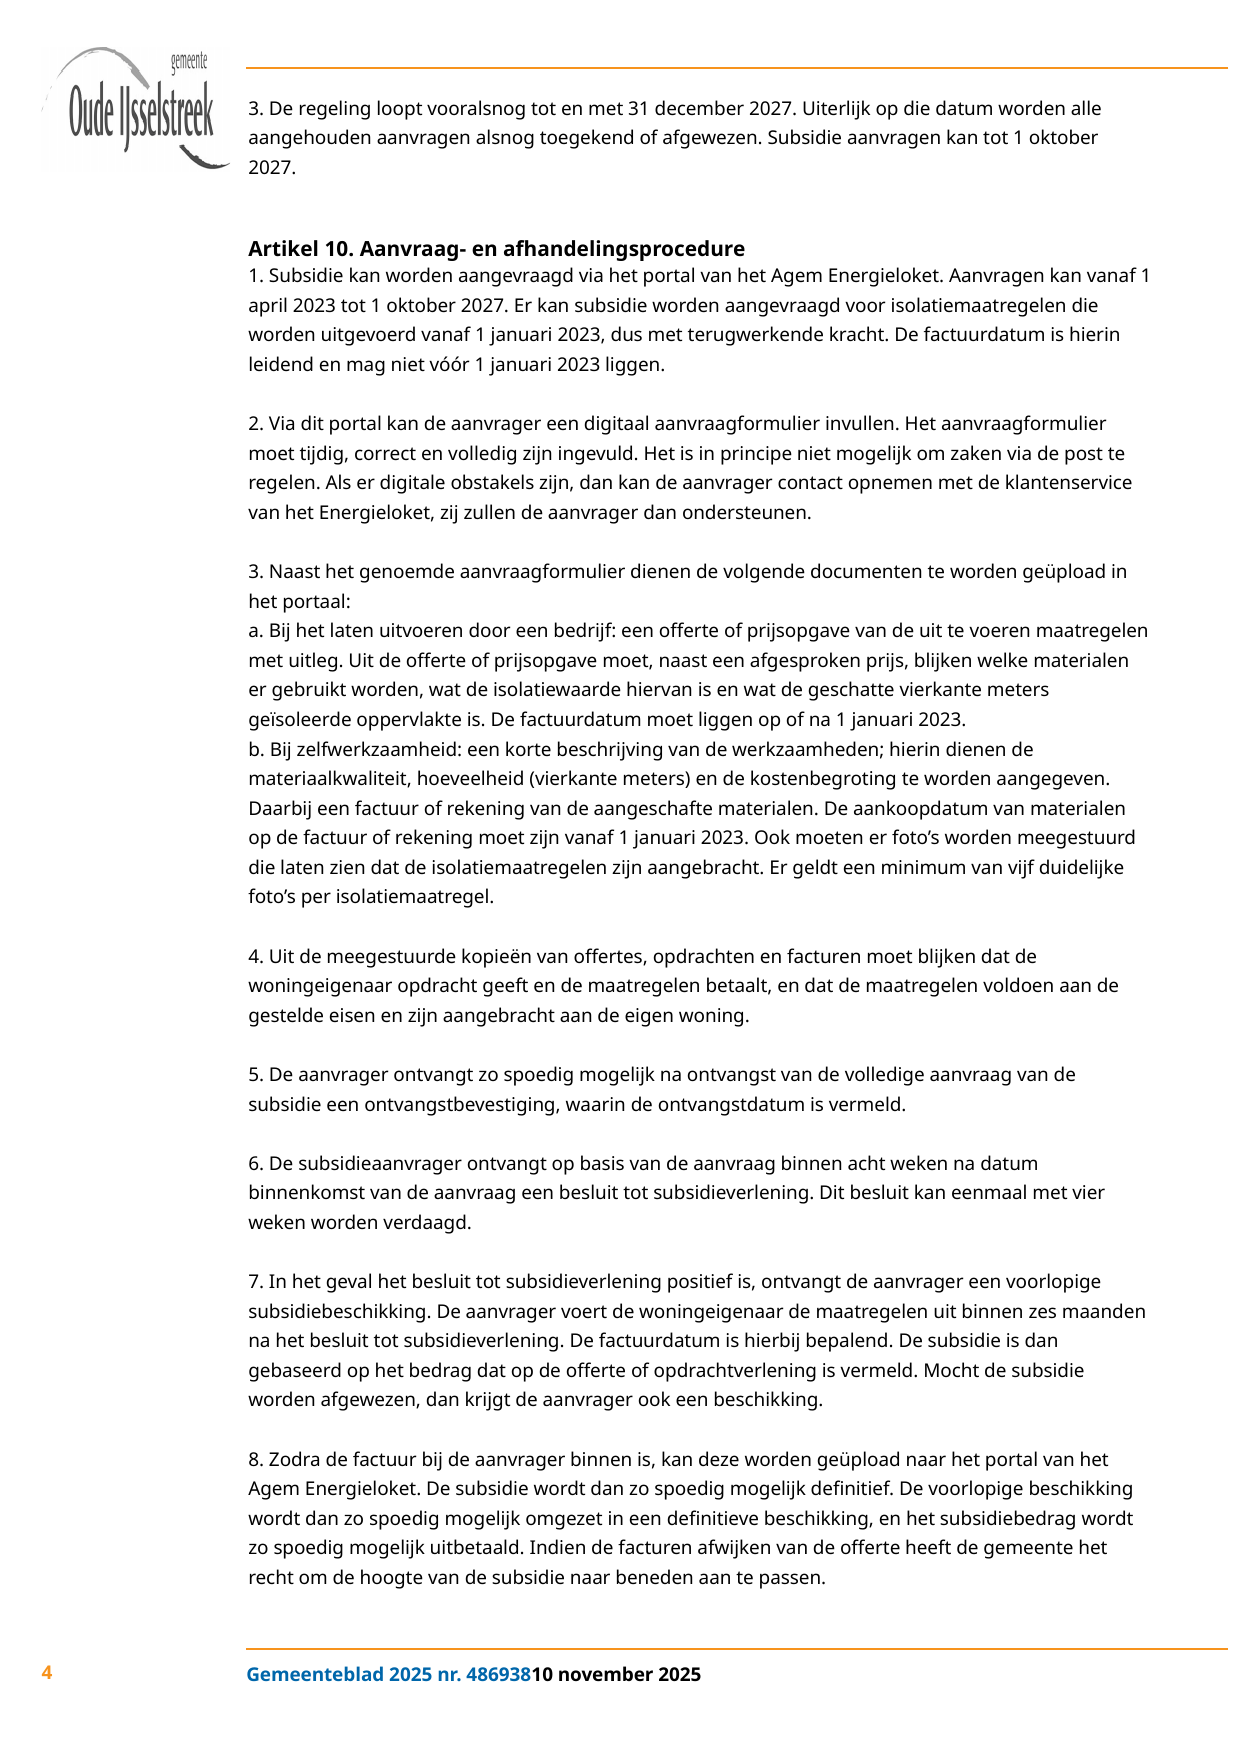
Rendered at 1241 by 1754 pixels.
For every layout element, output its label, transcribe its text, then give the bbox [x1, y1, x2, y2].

text 3. Naast het genoemde aanvraagformulier dienen de volgende documenten te worden geüpload in het portaal: [248, 558, 1152, 613]
picture [41, 47, 231, 172]
text 2. Via dit portal kan de aanvrager een digitaal aanvraagformulier invullen. Het aanvraagformulier moet tijdig, correct en volledig zijn ingevuld. Het is in principe niet mogelijk om zaken via de post te regelen. Als er digitale obstakels zijn, dan kan de aanvrager contact opnemen met de klantenservice van het Energieloket, zij zullen de aanvrager dan ondersteunen. [248, 410, 1152, 525]
text a. Bij het laten uitvoeren door een bedrijf: een offerte of prijsopgave van de uit te voeren maatregelen met uitleg. Uit de offerte of prijsopgave moet, naast een afgesproken prijs, blijken welke materialen er gebruikt worden, wat de isolatiewaarde hiervan is en wat de geschatte vierkante meters geïsoleerde oppervlakte is. De factuurdatum moet liggen op of na 1 januari 2023. [248, 617, 1152, 732]
text Artikel 10. Aanvraag- en afhandelingsprocedure [248, 234, 1152, 262]
text 7. In het geval het besluit tot subsidieverlening positief is, ontvangt de aanvrager een voorlopige subsidiebeschikking. De aanvrager voert de woningeigenaar de maatregelen uit binnen zes maanden na het besluit tot subsidieverlening. De factuurdatum is hierbij bepalend. De subsidie is dan gebaseerd op het bedrag dat op de offerte of opdrachtverlening is vermeld. Mocht de subsidie worden afgewezen, dan krijgt de aanvrager ook een beschikking. [248, 1268, 1152, 1412]
text 5. De aanvrager ontvangt zo spoedig mogelijk na ontvangst van de volledige aanvraag van de subsidie een ontvangstbevestiging, waarin de ontvangstdatum is vermeld. [248, 1061, 1152, 1116]
text 3. De regeling loopt vooralsnog tot en met 31 december 2027. Uiterlijk op die datum worden alle aangehouden aanvragen alsnog toegekend of afgewezen. Subsidie aanvragen kan tot 1 oktober 2027. [248, 95, 1152, 180]
text 1. Subsidie kan worden aangevraagd via het portal van het Agem Energieloket. Aanvragen kan vanaf 1 april 2023 tot 1 oktober 2027. Er kan subsidie worden aangevraagd voor isolatiemaatregelen die worden uitgevoerd vanaf 1 januari 2023, dus met terugwerkende kracht. De factuurdatum is hierin leidend en mag niet vóór 1 januari 2023 liggen. [248, 262, 1152, 377]
text 8. Zodra de factuur bij de aanvrager binnen is, kan deze worden geüpload naar het portal van het Agem Energieloket. De subsidie wordt dan zo spoedig mogelijk definitief. De voorlopige beschikking wordt dan zo spoedig mogelijk omgezet in een definitieve beschikking, en het subsidiebedrag wordt zo spoedig mogelijk uitbetaald. Indien de facturen afwijken van de offerte heeft de gemeente het recht om de hoogte van de subsidie naar beneden aan te passen. [248, 1446, 1152, 1590]
text 6. De subsidieaanvrager ontvangt op basis van de aanvraag binnen acht weken na datum binnenkomst van de aanvraag een besluit tot subsidieverlening. Dit besluit kan eenmaal met vier weken worden verdaagd. [248, 1150, 1152, 1235]
text b. Bij zelfwerkzaamheid: een korte beschrijving van de werkzaamheden; hierin dienen de materiaalkwaliteit, hoeveelheid (vierkante meters) en de kostenbegroting te worden aangegeven. Daarbij een factuur of rekening van de aangeschafte materialen. De aankoopdatum van materialen op de factuur of rekening moet zijn vanaf 1 januari 2023. Ook moeten er foto’s worden meegestuurd die laten zien dat de isolatiemaatregelen zijn aangebracht. Er geldt een minimum van vijf duidelijke foto’s per isolatiemaatregel. [248, 736, 1152, 909]
text 4. Uit de meegestuurde kopieën van offertes, opdrachten en facturen moet blijken dat de woningeigenaar opdracht geeft en de maatregelen betaalt, en dat de maatregelen voldoen aan de gestelde eisen en zijn aangebracht aan de eigen woning. [248, 943, 1152, 1028]
